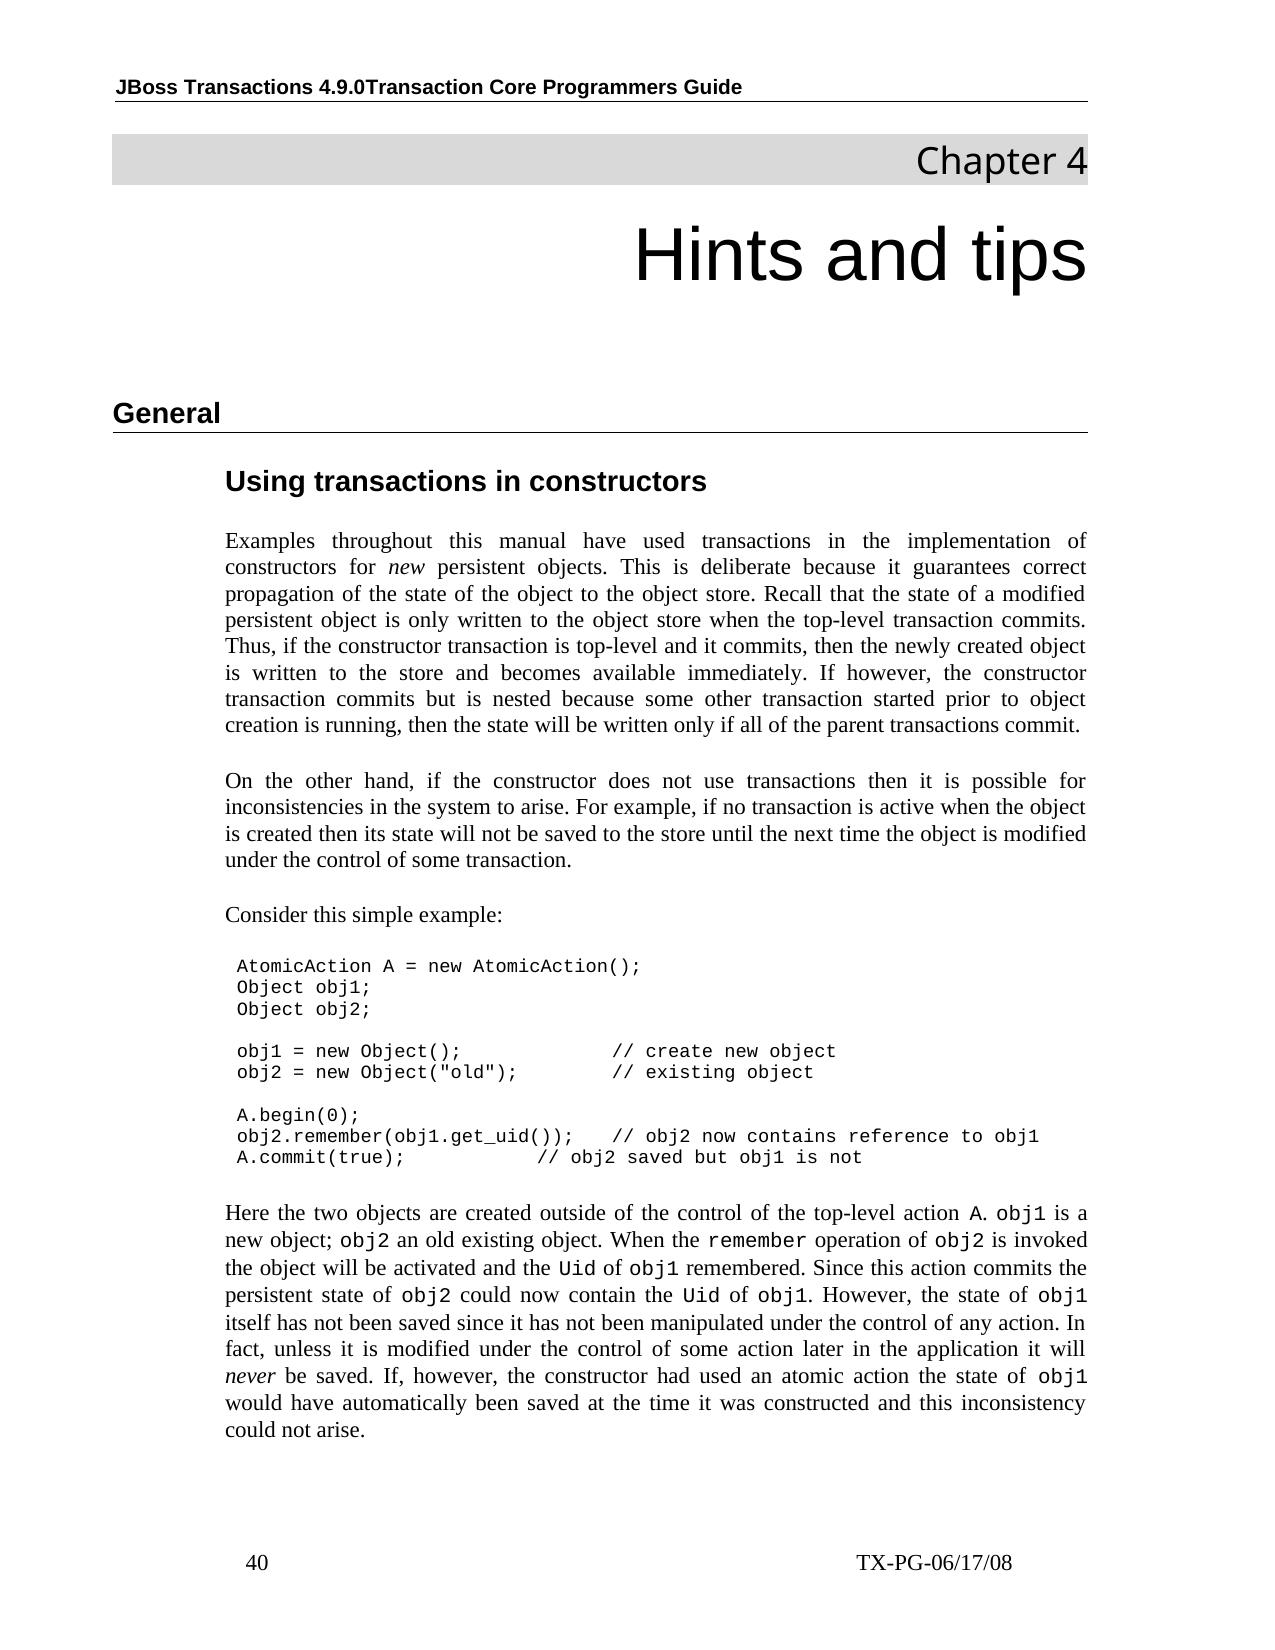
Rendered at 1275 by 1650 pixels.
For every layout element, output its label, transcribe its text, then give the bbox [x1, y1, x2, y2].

text Consider this simple example: [225, 901, 1088, 928]
text AtomicAction A = new AtomicAction(); Object obj1; Object obj2; obj1 = new Object(); // create new object obj2 = new Object("old"); // existing object A.begin(0); obj2.remember(obj1.get_uid()); // obj2 now contains reference to obj1 A.commit(true); // obj2 saved but obj1 is not [237, 957, 1088, 1169]
subtitle General [112, 396, 1088, 433]
title Hints and tips [228, 210, 1088, 296]
text On the other hand, if the constructor does not use transactions then it is possible for inconsistencies in the system to arise. For example, if no transaction is active when the object is created then its state will not be saved to the store until the next time the object is modified under the control of some transaction. [225, 767, 1088, 872]
subtitle Using transactions in constructors [225, 464, 1088, 498]
text Examples throughout this manual have used transactions in the implementation of constructors for new persistent objects. This is deliberate because it guarantees correct propagation of the state of the object to the object store. Recall that the state of a modified persistent object is only written to the object store when the top-level transaction commits. Thus, if the constructor transaction is top-level and it commits, then the newly created object is written to the store and becomes available immediately. If however, the constructor transaction commits but is nested because some other transaction started prior to object creation is running, then the state will be written only if all of the parent transactions commit. [225, 527, 1088, 738]
text Here the two objects are created outside of the control of the top-level action A. obj1 is a new object; obj2 an old existing object. When the remember operation of obj2 is invoked the object will be activated and the Uid of obj1 remembered. Since this action commits the persistent state of obj2 could now contain the Uid of obj1. However, the state of obj1 itself has not been saved since it has not been manipulated under the control of any action. In fact, unless it is modified under the control of some action later in the application it will never be saved. If, however, the constructor had used an atomic action the state of obj1 would have automatically been saved at the time it was constructed and this inconsistency could not arise. [225, 1199, 1088, 1442]
